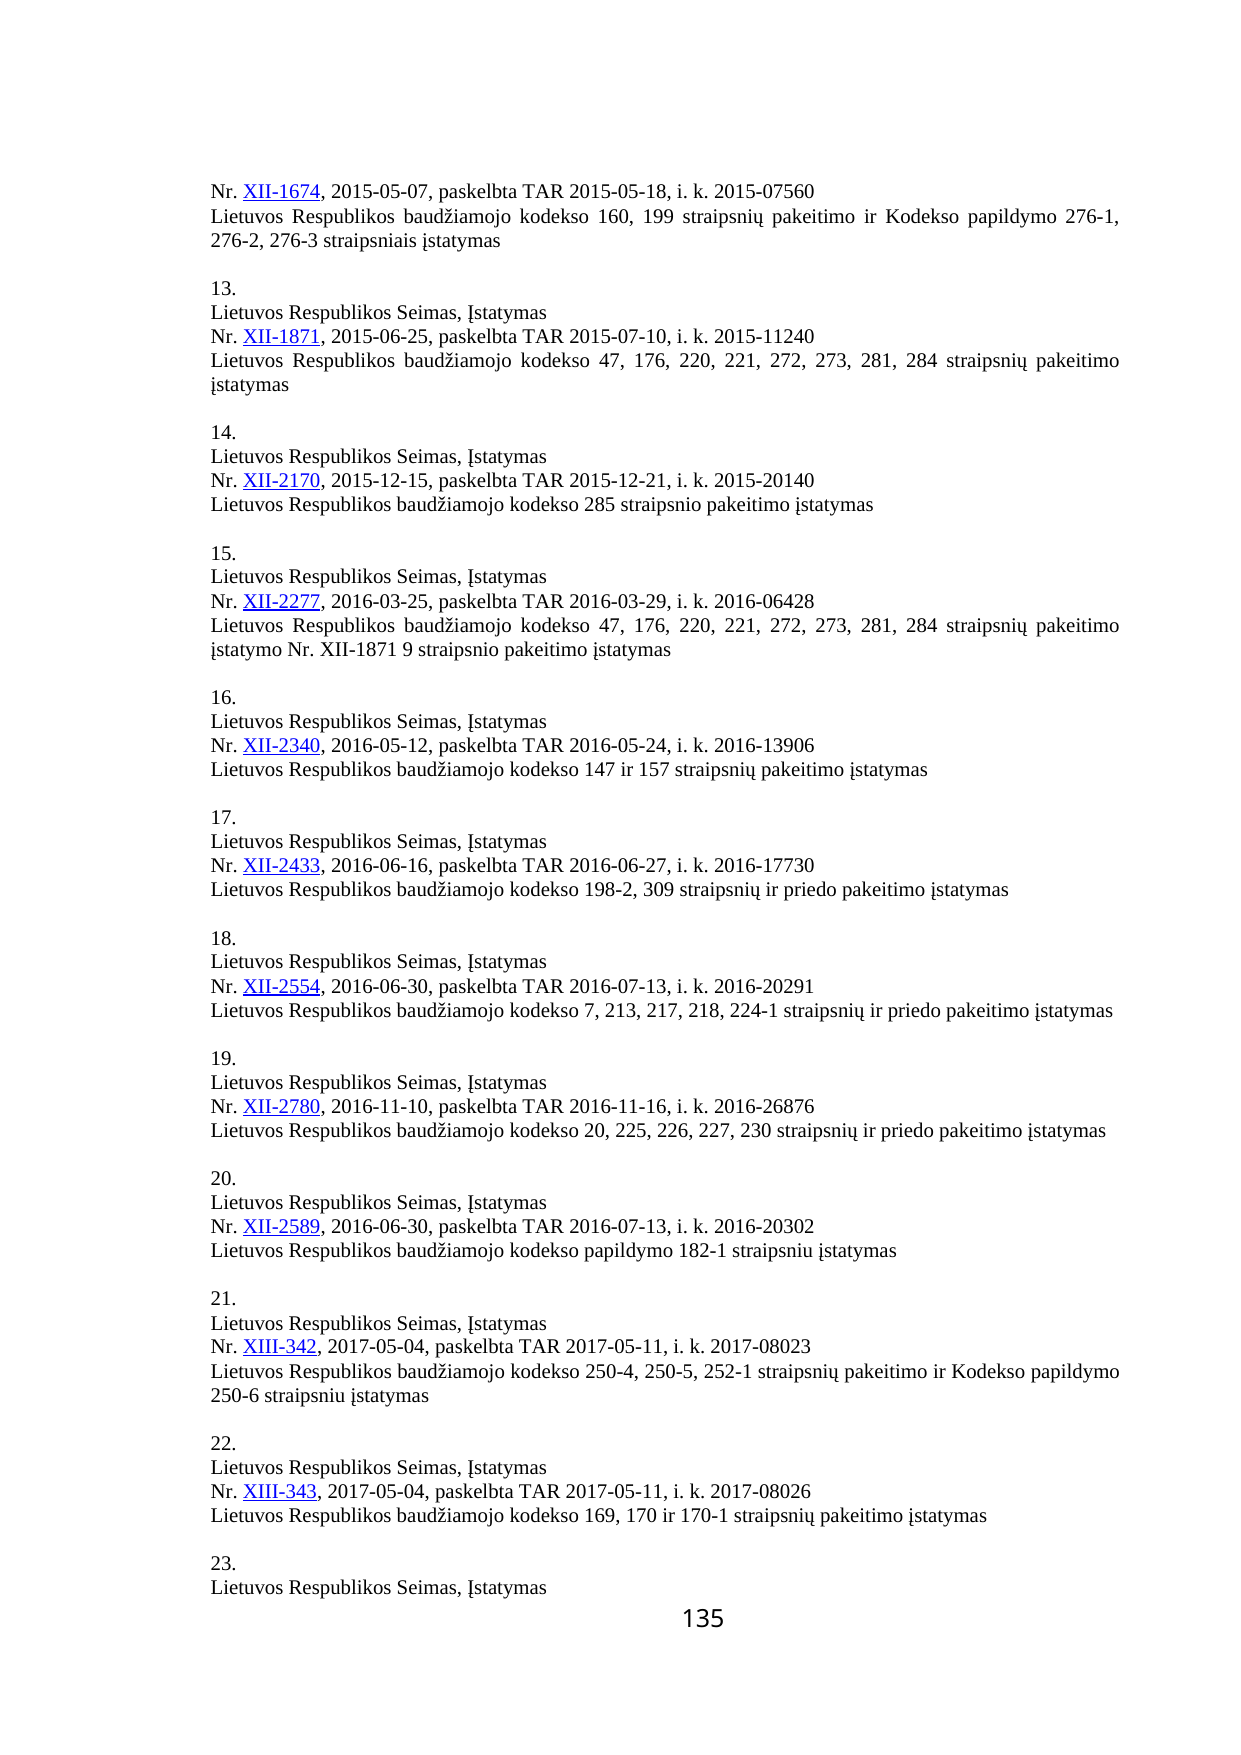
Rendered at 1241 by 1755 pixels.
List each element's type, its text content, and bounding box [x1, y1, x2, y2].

text 20. [210, 1166, 1120, 1190]
text 23. [210, 1551, 1120, 1575]
text Nr. XII-2554, 2016-06-30, paskelbta TAR 2016-07-13, i. k. 2016-20291 [210, 973, 1120, 998]
text Nr. XII-1674, 2015-05-07, paskelbta TAR 2015-05-18, i. k. 2015-07560 [210, 179, 1120, 203]
text Nr. XII-2277, 2016-03-25, paskelbta TAR 2016-03-29, i. k. 2016-06428 [210, 588, 1120, 613]
text 19. [210, 1046, 1120, 1070]
text Lietuvos Respublikos baudžiamojo kodekso 198-2, 309 straipsnių ir priedo pakeitimo įstatymas [210, 877, 1120, 901]
text Lietuvos Respublikos Seimas, Įstatymas [210, 1575, 1120, 1599]
text 16. [210, 685, 1120, 709]
text 21. [210, 1286, 1120, 1310]
text Lietuvos Respublikos baudžiamojo kodekso 285 straipsnio pakeitimo įstatymas [210, 492, 1120, 516]
text Lietuvos Respublikos Seimas, Įstatymas [210, 829, 1120, 853]
text Lietuvos Respublikos Seimas, Įstatymas [210, 300, 1120, 324]
text 17. [210, 805, 1120, 829]
text Lietuvos Respublikos baudžiamojo kodekso 47, 176, 220, 221, 272, 273, 281, 284 straipsnių pakeitimo įstatymas [210, 348, 1120, 396]
text 14. [210, 420, 1120, 444]
text Nr. XII-2780, 2016-11-10, paskelbta TAR 2016-11-16, i. k. 2016-26876 [210, 1094, 1120, 1118]
text Lietuvos Respublikos baudžiamojo kodekso 160, 199 straipsnių pakeitimo ir Kodekso papildymo 276-1, 276-2, 276-3 straipsniais įstatymas [210, 203, 1120, 252]
text Lietuvos Respublikos baudžiamojo kodekso 47, 176, 220, 221, 272, 273, 281, 284 straipsnių pakeitimo įstatymo Nr. XII-1871 9 straipsnio pakeitimo įstatymas [210, 613, 1120, 661]
text Lietuvos Respublikos Seimas, Įstatymas [210, 1070, 1120, 1094]
text Lietuvos Respublikos baudžiamojo kodekso 7, 213, 217, 218, 224-1 straipsnių ir priedo pakeitimo įstatymas [210, 998, 1120, 1022]
text Nr. XII-1871, 2015-06-25, paskelbta TAR 2015-07-10, i. k. 2015-11240 [210, 324, 1120, 348]
text Lietuvos Respublikos baudžiamojo kodekso 250-4, 250-5, 252-1 straipsnių pakeitimo ir Kodekso papildymo 250-6 straipsniu įstatymas [210, 1358, 1120, 1407]
text Lietuvos Respublikos Seimas, Įstatymas [210, 949, 1120, 973]
text Lietuvos Respublikos baudžiamojo kodekso 169, 170 ir 170-1 straipsnių pakeitimo įstatymas [210, 1503, 1120, 1527]
text Nr. XIII-342, 2017-05-04, paskelbta TAR 2017-05-11, i. k. 2017-08023 [210, 1334, 1120, 1358]
text Lietuvos Respublikos Seimas, Įstatymas [210, 1190, 1120, 1214]
text Nr. XIII-343, 2017-05-04, paskelbta TAR 2017-05-11, i. k. 2017-08026 [210, 1479, 1120, 1503]
text Nr. XII-2589, 2016-06-30, paskelbta TAR 2016-07-13, i. k. 2016-20302 [210, 1214, 1120, 1238]
text Lietuvos Respublikos Seimas, Įstatymas [210, 1310, 1120, 1334]
text Lietuvos Respublikos baudžiamojo kodekso 20, 225, 226, 227, 230 straipsnių ir priedo pakeitimo įstatymas [210, 1118, 1120, 1142]
text Nr. XII-2433, 2016-06-16, paskelbta TAR 2016-06-27, i. k. 2016-17730 [210, 853, 1120, 877]
text Lietuvos Respublikos Seimas, Įstatymas [210, 564, 1120, 588]
text 22. [210, 1431, 1120, 1455]
text 15. [210, 540, 1120, 564]
text Lietuvos Respublikos Seimas, Įstatymas [210, 709, 1120, 733]
text 18. [210, 925, 1120, 949]
text Lietuvos Respublikos Seimas, Įstatymas [210, 1455, 1120, 1479]
text Nr. XII-2340, 2016-05-12, paskelbta TAR 2016-05-24, i. k. 2016-13906 [210, 733, 1120, 757]
text Nr. XII-2170, 2015-12-15, paskelbta TAR 2015-12-21, i. k. 2015-20140 [210, 468, 1120, 492]
text Lietuvos Respublikos baudžiamojo kodekso papildymo 182-1 straipsniu įstatymas [210, 1238, 1120, 1262]
text Lietuvos Respublikos Seimas, Įstatymas [210, 444, 1120, 468]
text Lietuvos Respublikos baudžiamojo kodekso 147 ir 157 straipsnių pakeitimo įstatymas [210, 757, 1120, 781]
text 13. [210, 276, 1120, 300]
